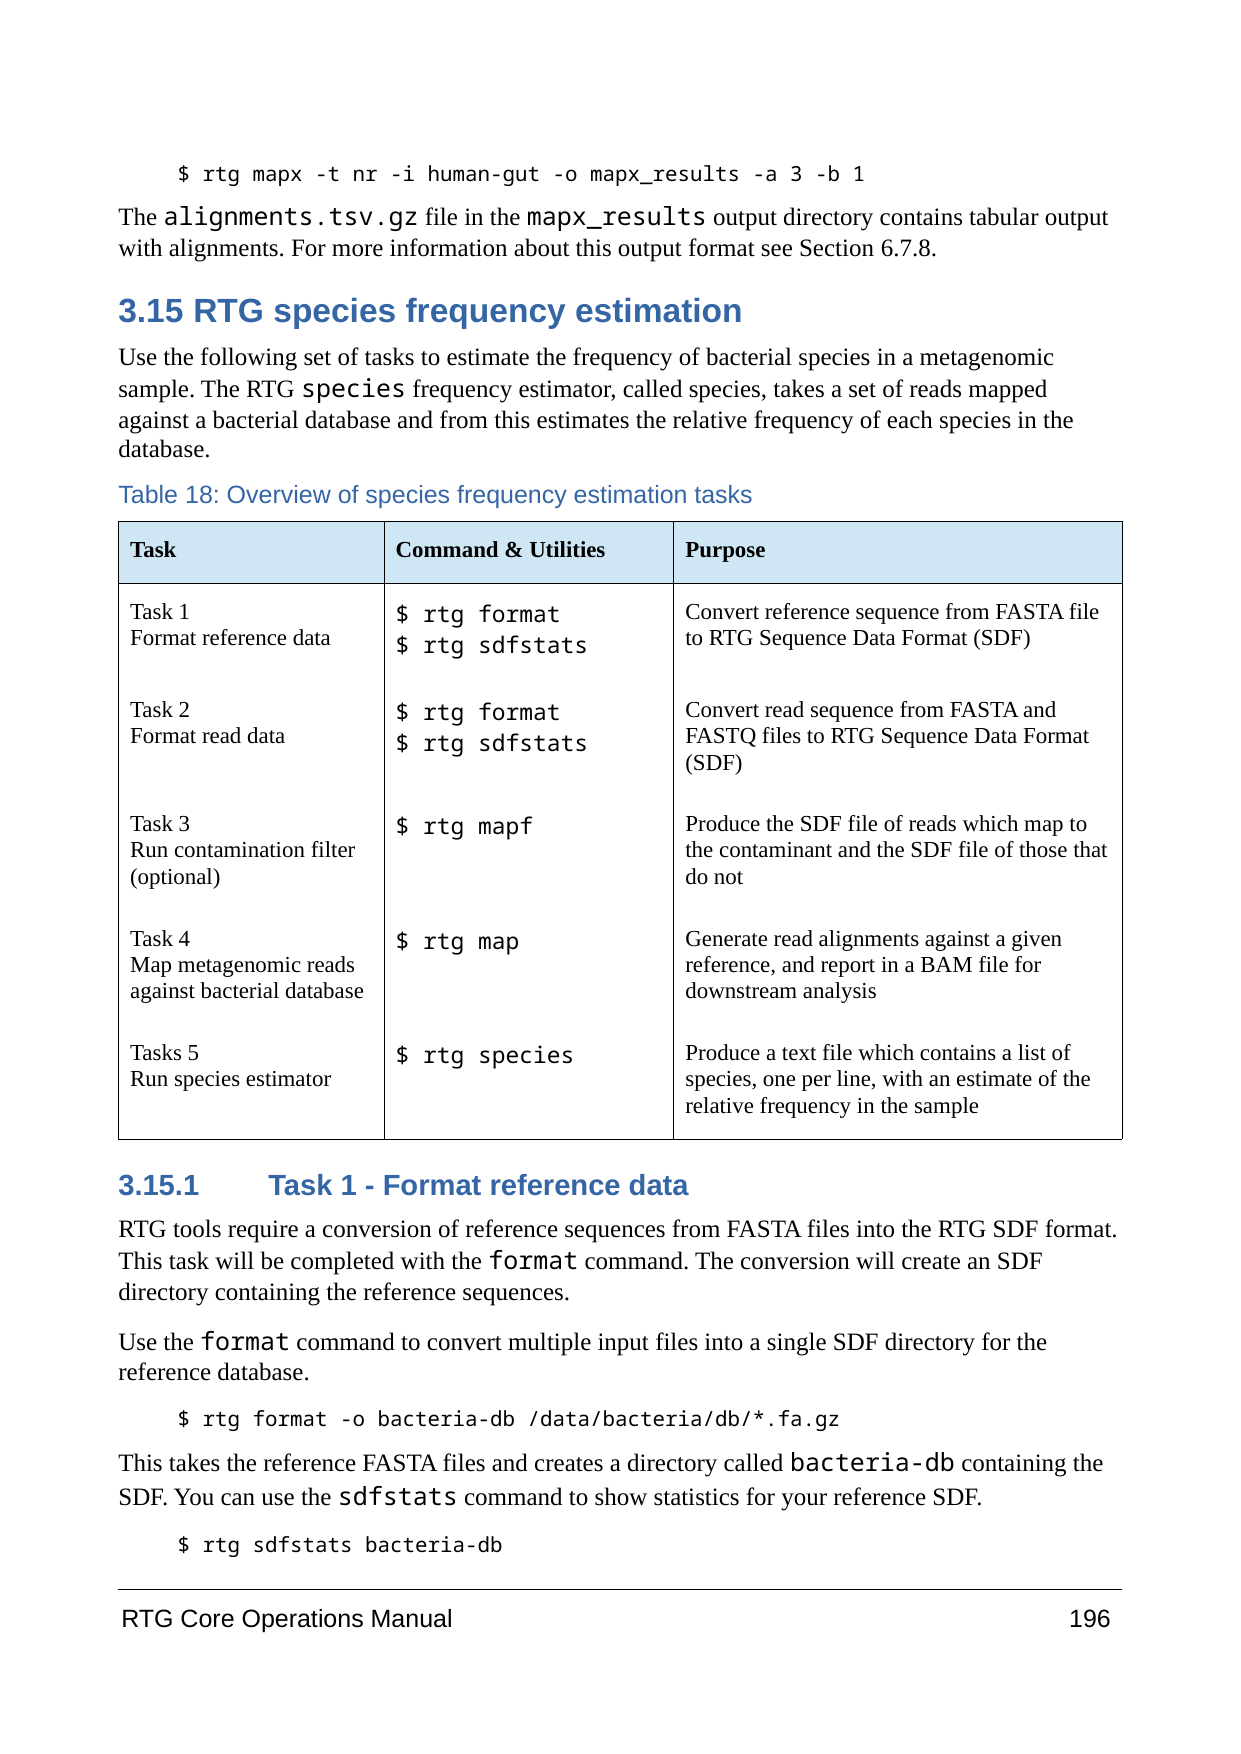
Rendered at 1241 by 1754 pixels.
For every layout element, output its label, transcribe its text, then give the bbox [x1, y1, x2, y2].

text Use the following set of tasks to estimate the frequency of bacterial species in a metagenomic sample. The RTG species frequency estimator, called species, takes a set of reads mapped against a bacterial database and from this estimates the relative frequency of each species in the database. [118, 342, 1122, 462]
table_cell $ rtg species [385, 1024, 673, 1139]
table_cell Convert reference sequence from FASTA file to RTG Sequence Data Format (SDF) [674, 584, 1122, 681]
table_cell Produce the SDF file of reads which map to the contaminant and the SDF file of those that do not [674, 796, 1122, 910]
subtitle Task 1 - Format reference data [118, 1168, 1122, 1202]
table_cell Tasks 5 Run species estimator [119, 1024, 384, 1139]
table_header Purpose [674, 522, 1122, 583]
text $ rtg mapx -t nr -i human-gut -o mapx_results -a 3 -b 1 [177, 159, 1122, 187]
table_cell Task 2 Format read data [119, 681, 384, 796]
table_cell Generate read alignments against a given reference, and report in a BAM file for downstream analysis [674, 910, 1122, 1024]
subtitle RTG species frequency estimation [118, 291, 1122, 330]
table_header Command & Utilities [385, 522, 673, 583]
table_header Task [119, 522, 384, 583]
text This takes the reference FASTA files and creates a directory called bacteria-db containing the SDF. You can use the sdfstats command to show statistics for your reference SDF. [118, 1444, 1122, 1512]
text RTG tools require a conversion of reference sequences from FASTA files into the RTG SDF format. This task will be completed with the format command. The conversion will create an SDF directory containing the reference sequences. [118, 1214, 1122, 1306]
text $ rtg format -o bacteria-db /data/bacteria/db/*.fa.gz [177, 1404, 1122, 1432]
text $ rtg sdfstats bacteria-db [177, 1530, 1122, 1558]
table_cell $ rtg mapf [385, 796, 673, 910]
table_cell Convert read sequence from FASTA and FASTQ files to RTG Sequence Data Format (SDF) [674, 681, 1122, 796]
text Use the format command to convert multiple input files into a single SDF directory for the reference database. [118, 1323, 1122, 1386]
table_cell Produce a text file which contains a list of species, one per line, with an estimate of the relative frequency in the sample [674, 1024, 1122, 1139]
table_cell $ rtg format $ rtg sdfstats [385, 584, 673, 681]
text Table 18: Overview of species frequency estimation tasks [118, 480, 1122, 509]
table_cell Task 1 Format reference data [119, 584, 384, 681]
table_cell Task 3 Run contamination filter (optional) [119, 796, 384, 910]
table_cell $ rtg map [385, 910, 673, 1024]
text The alignments.tsv.gz file in the mapx_results output directory contains tabular output with alignments. For more information about this output format see Section 6.7.8. [118, 199, 1122, 262]
table_cell Task 4 Map metagenomic reads against bacterial database [119, 910, 384, 1024]
table_cell $ rtg format $ rtg sdfstats [385, 681, 673, 796]
